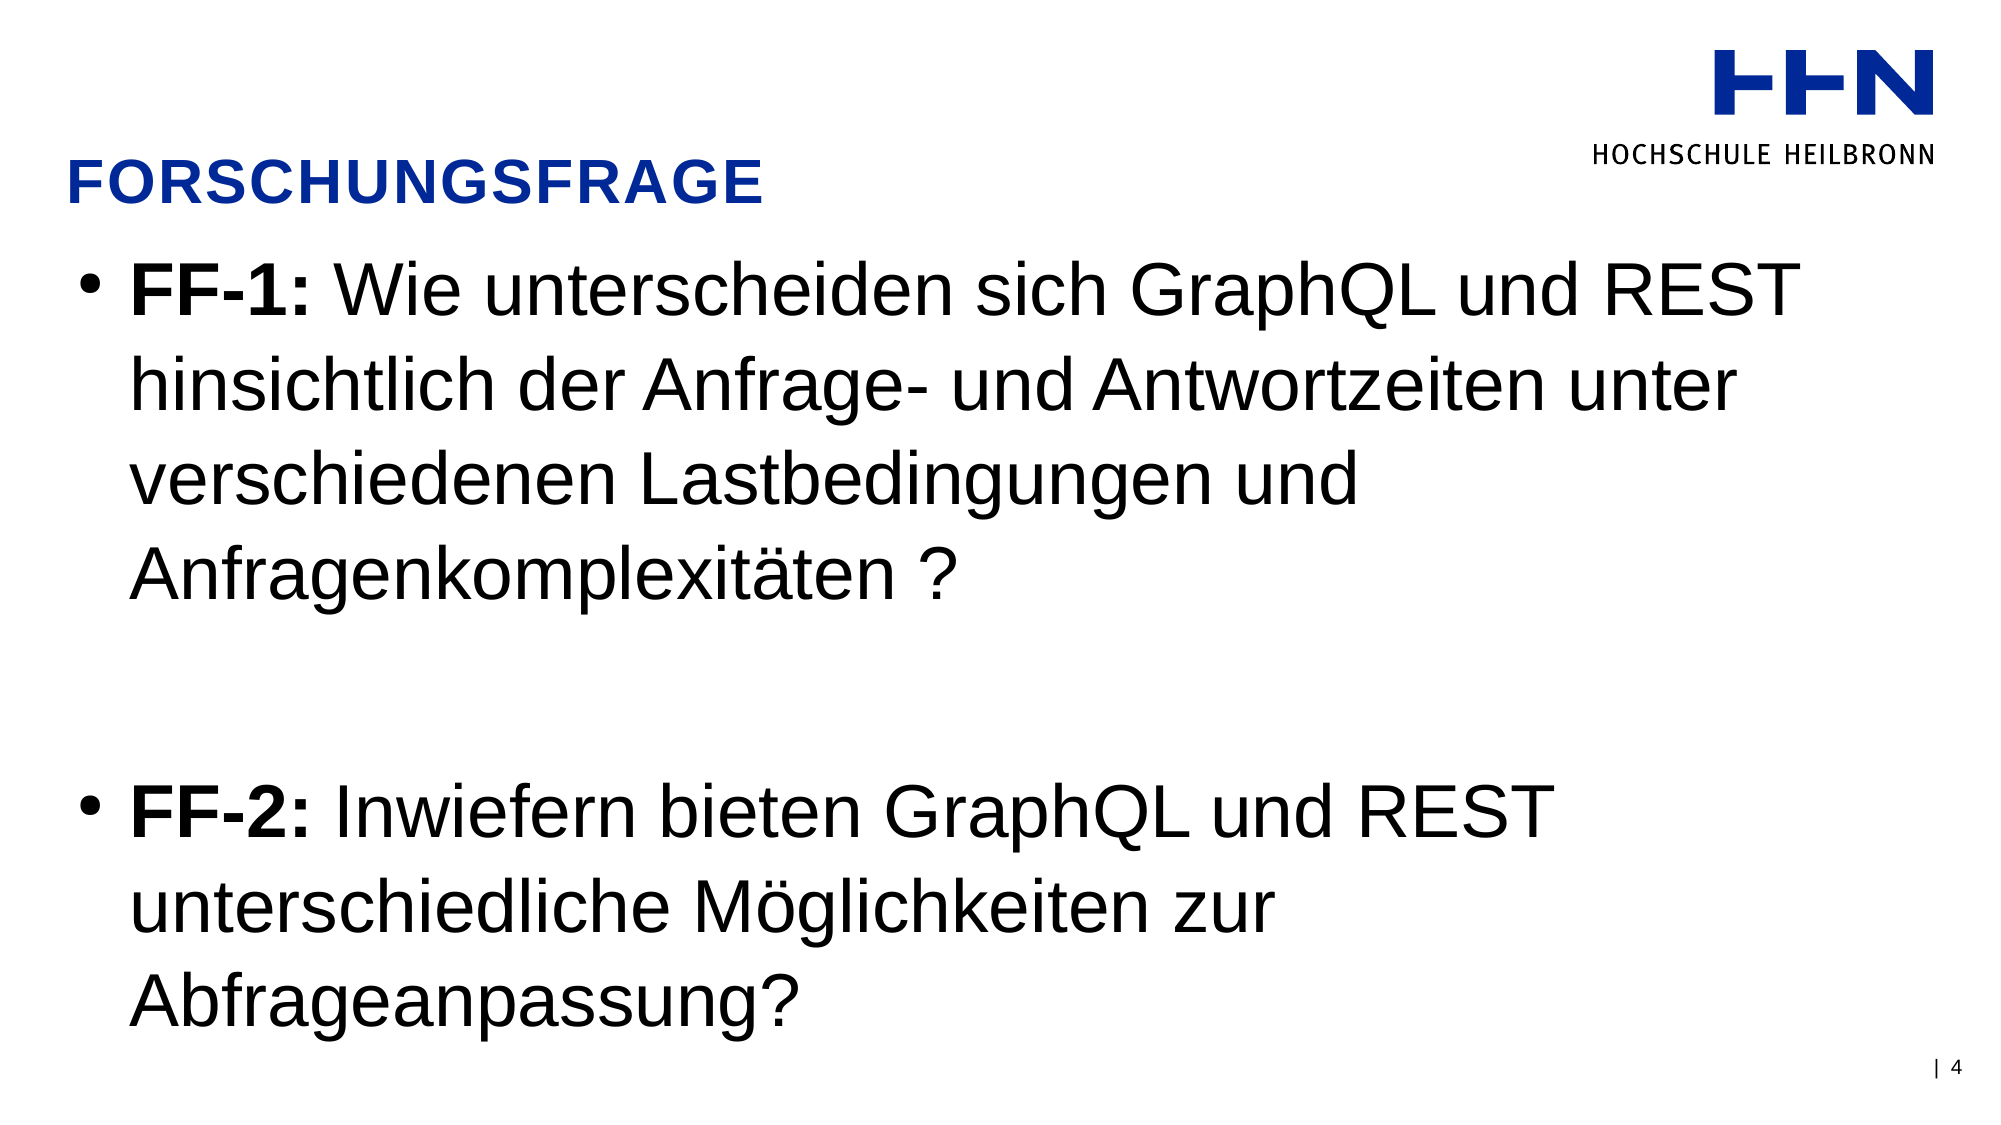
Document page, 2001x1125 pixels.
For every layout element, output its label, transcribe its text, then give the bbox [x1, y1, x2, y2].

title Forschungsfrage [66, 147, 1933, 290]
list FF-1: Wie unterscheiden sich GraphQL und REST hinsichtlich der Anfrage- und Antwortzeiten unter verschiedenen Lastbedingungen und Anfragenkomplexitäten ? FF-2: Inwiefern bieten GraphQL und REST unterschiedliche Möglichkeiten zur Abfrageanpassung? [59, 236, 1920, 1063]
text_box | <Foliennummer> [1624, 1054, 1963, 1093]
